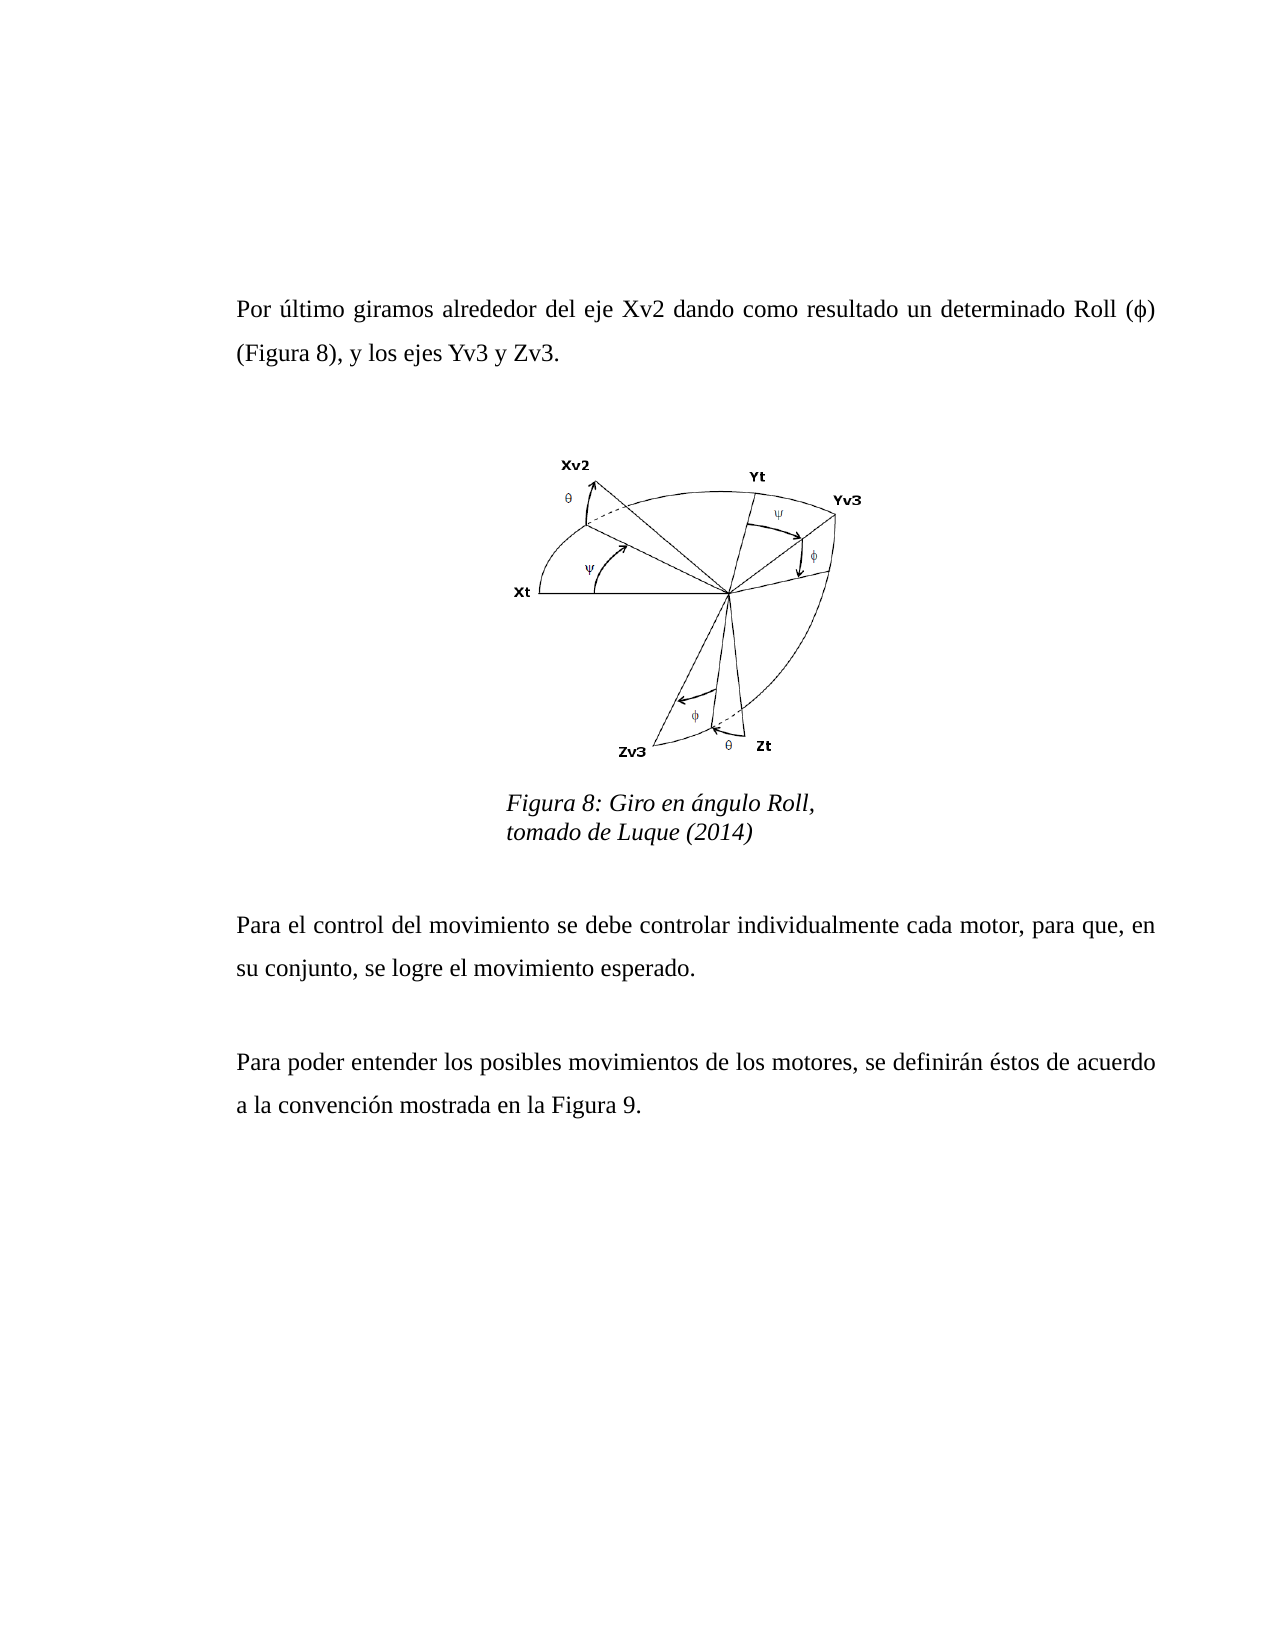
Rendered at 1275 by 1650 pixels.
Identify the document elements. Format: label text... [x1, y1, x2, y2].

text Por último giramos alrededor del eje Xv2 dando como resultado un determinado Roll (ϕ) (Figura 8), y los ejes Yv3 y Zv3. [236, 294, 1157, 366]
text Para poder entender los posibles movimientos de los motores, se definirán éstos de acuerdo a la convención mostrada en la Figura 9. [236, 1047, 1157, 1118]
text Para el control del movimiento se debe controlar individualmente cada motor, para que, en su conjunto, se logre el movimiento esperado. [236, 910, 1157, 982]
text Figura 8: Giro en ángulo Roll, tomado de Luque (2014) [506, 783, 887, 846]
